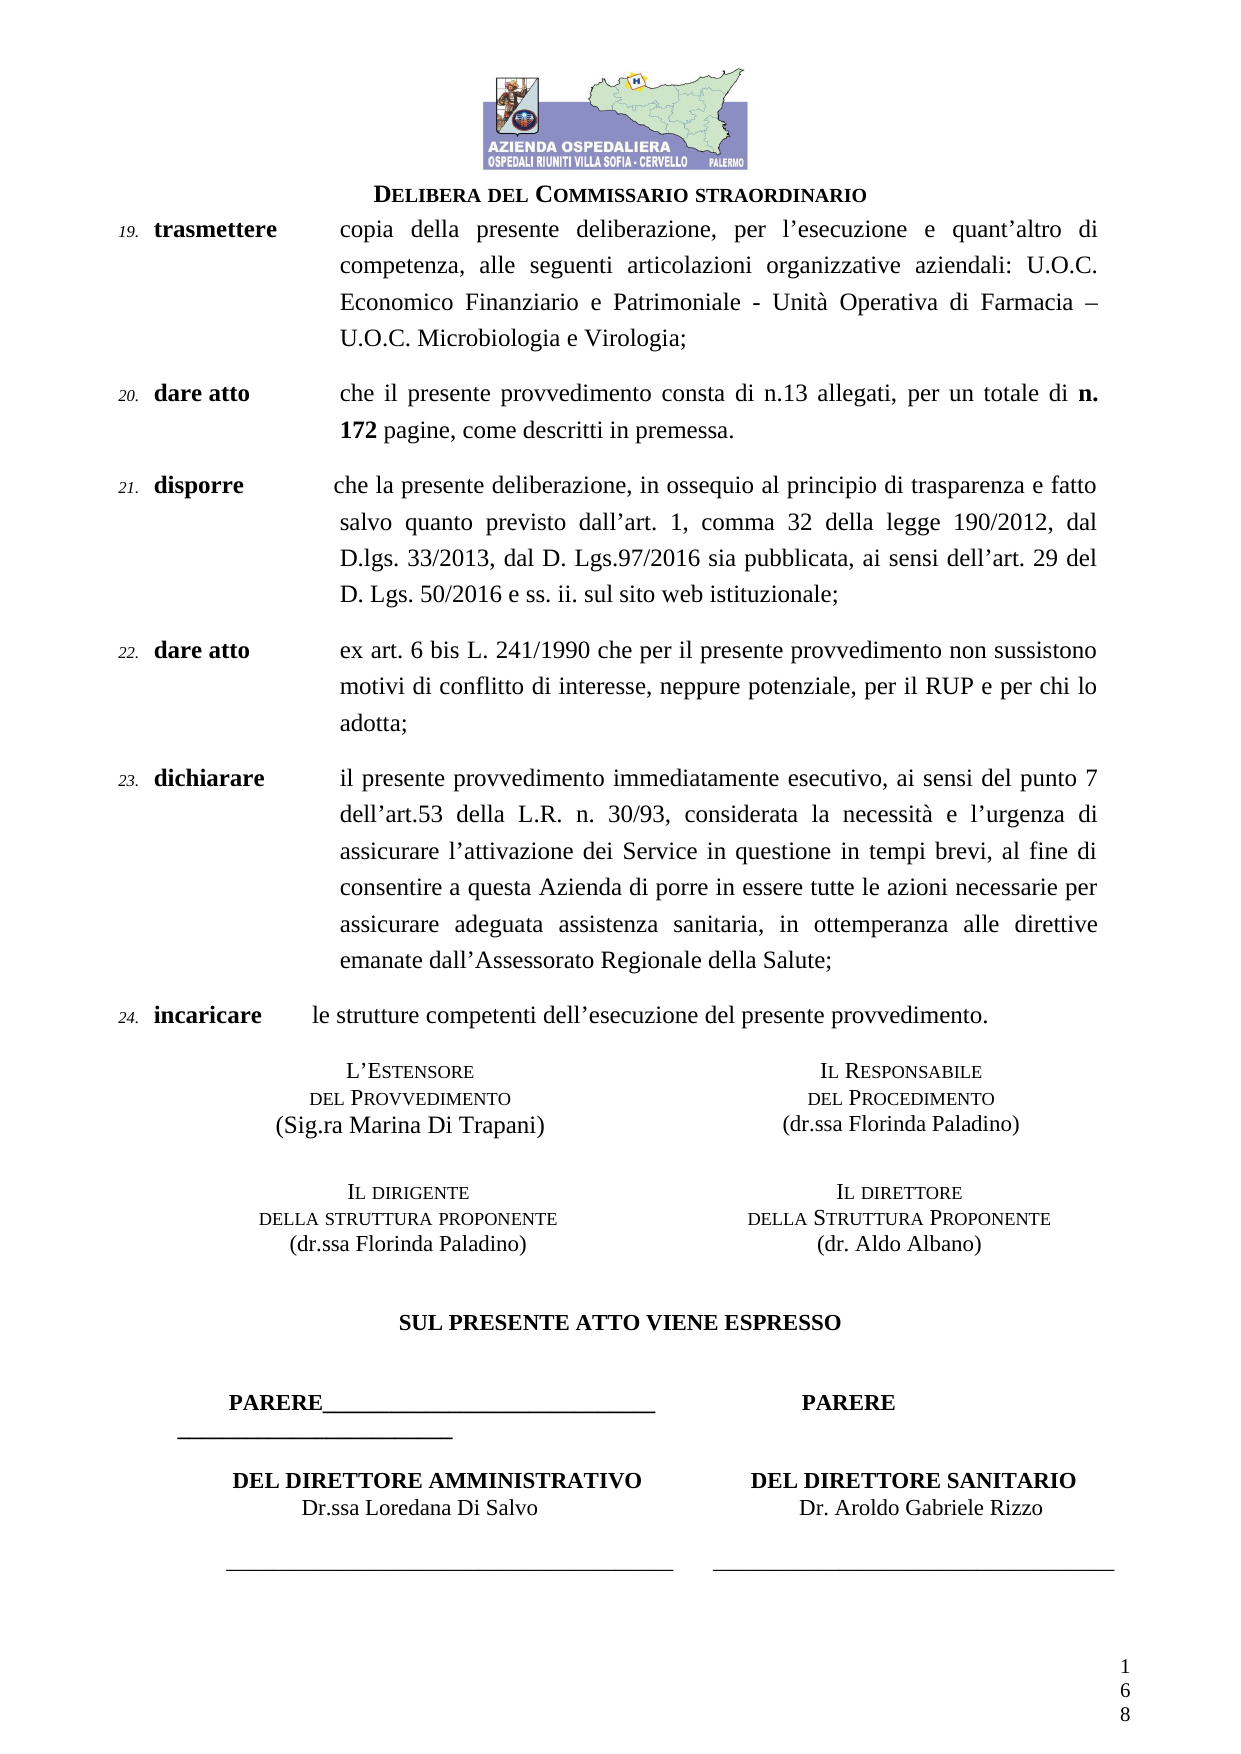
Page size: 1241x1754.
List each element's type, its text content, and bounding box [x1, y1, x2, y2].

table_cell (Sig.ra Marina Di Trapani) [163, 1110, 657, 1139]
table_header L’Estensore del Provvedimento [163, 1058, 657, 1110]
table_header Il dirigente della struttura proponente [163, 1178, 654, 1230]
text PARERE_____________________________ PARERE ________________________ [177, 1388, 1122, 1441]
text SUL PRESENTE ATTO VIENE ESPRESSO [118, 1309, 1122, 1336]
text Dr.ssa Loredana Di Salvo Dr. Aroldo Gabriele Rizzo [118, 1494, 1122, 1520]
list trasmettere copia della presente deliberazione, per l’esecuzione e quant’altro di competenza, alle seguenti articolazioni organizzative aziendali: U.O.C. Economico Finanziario e Patrimoniale - Unità Operativa di Farmacia – U.O.C. Microbiologia e Virologia; [118, 208, 1098, 354]
table_cell (dr.ssa Florinda Paladino) [658, 1110, 1144, 1139]
table_cell (dr. Aldo Albano) [654, 1230, 1144, 1309]
list dare atto ex art. 6 bis L. 241/1990 che per il presente provvedimento non sussistono motivi di conflitto di interesse, neppure potenziale, per il RUP e per chi lo adotta; [118, 629, 1098, 738]
table_header Il direttore della Struttura Proponente [654, 1178, 1144, 1230]
text _______________________________________ ___________________________________ [118, 1547, 1122, 1573]
table_header [1145, 1058, 1240, 1110]
text DEL DIRETTORE AMMINISTRATIVO DEL DIRETTORE SANITARIO [118, 1468, 1122, 1494]
table_cell [1145, 1110, 1240, 1139]
list dare atto che il presente provvedimento consta di n.13 allegati, per un totale di n. 172 pagine, come descritti in premessa. [118, 373, 1098, 446]
list incaricare le strutture competenti dell’esecuzione del presente provvedimento. [118, 994, 1098, 1031]
list disporre che la presente deliberazione, in ossequio al principio di trasparenza e fatto salvo quanto previsto dall’art. 1, comma 32 della legge 190/2012, dal D.lgs. 33/2013, dal D. Lgs.97/2016 sia pubblicata, ai sensi dell’art. 29 del D. Lgs. 50/2016 e ss. ii. sul sito web istituzionale; [118, 464, 1098, 610]
list dichiarare il presente provvedimento immediatamente esecutivo, ai sensi del punto 7 dell’art.53 della L.R. n. 30/93, considerata la necessità e l’urgenza di assicurare l’attivazione dei Service in questione in tempi brevi, al fine di consentire a questa Azienda di porre in essere tutte le azioni necessarie per assicurare adeguata assistenza sanitaria, in ottemperanza alle direttive emanate dall’Assessorato Regionale della Salute; [118, 757, 1098, 976]
table_cell (dr.ssa Florinda Paladino) [163, 1230, 654, 1309]
table_header Il Responsabile del Procedimento [658, 1058, 1144, 1110]
